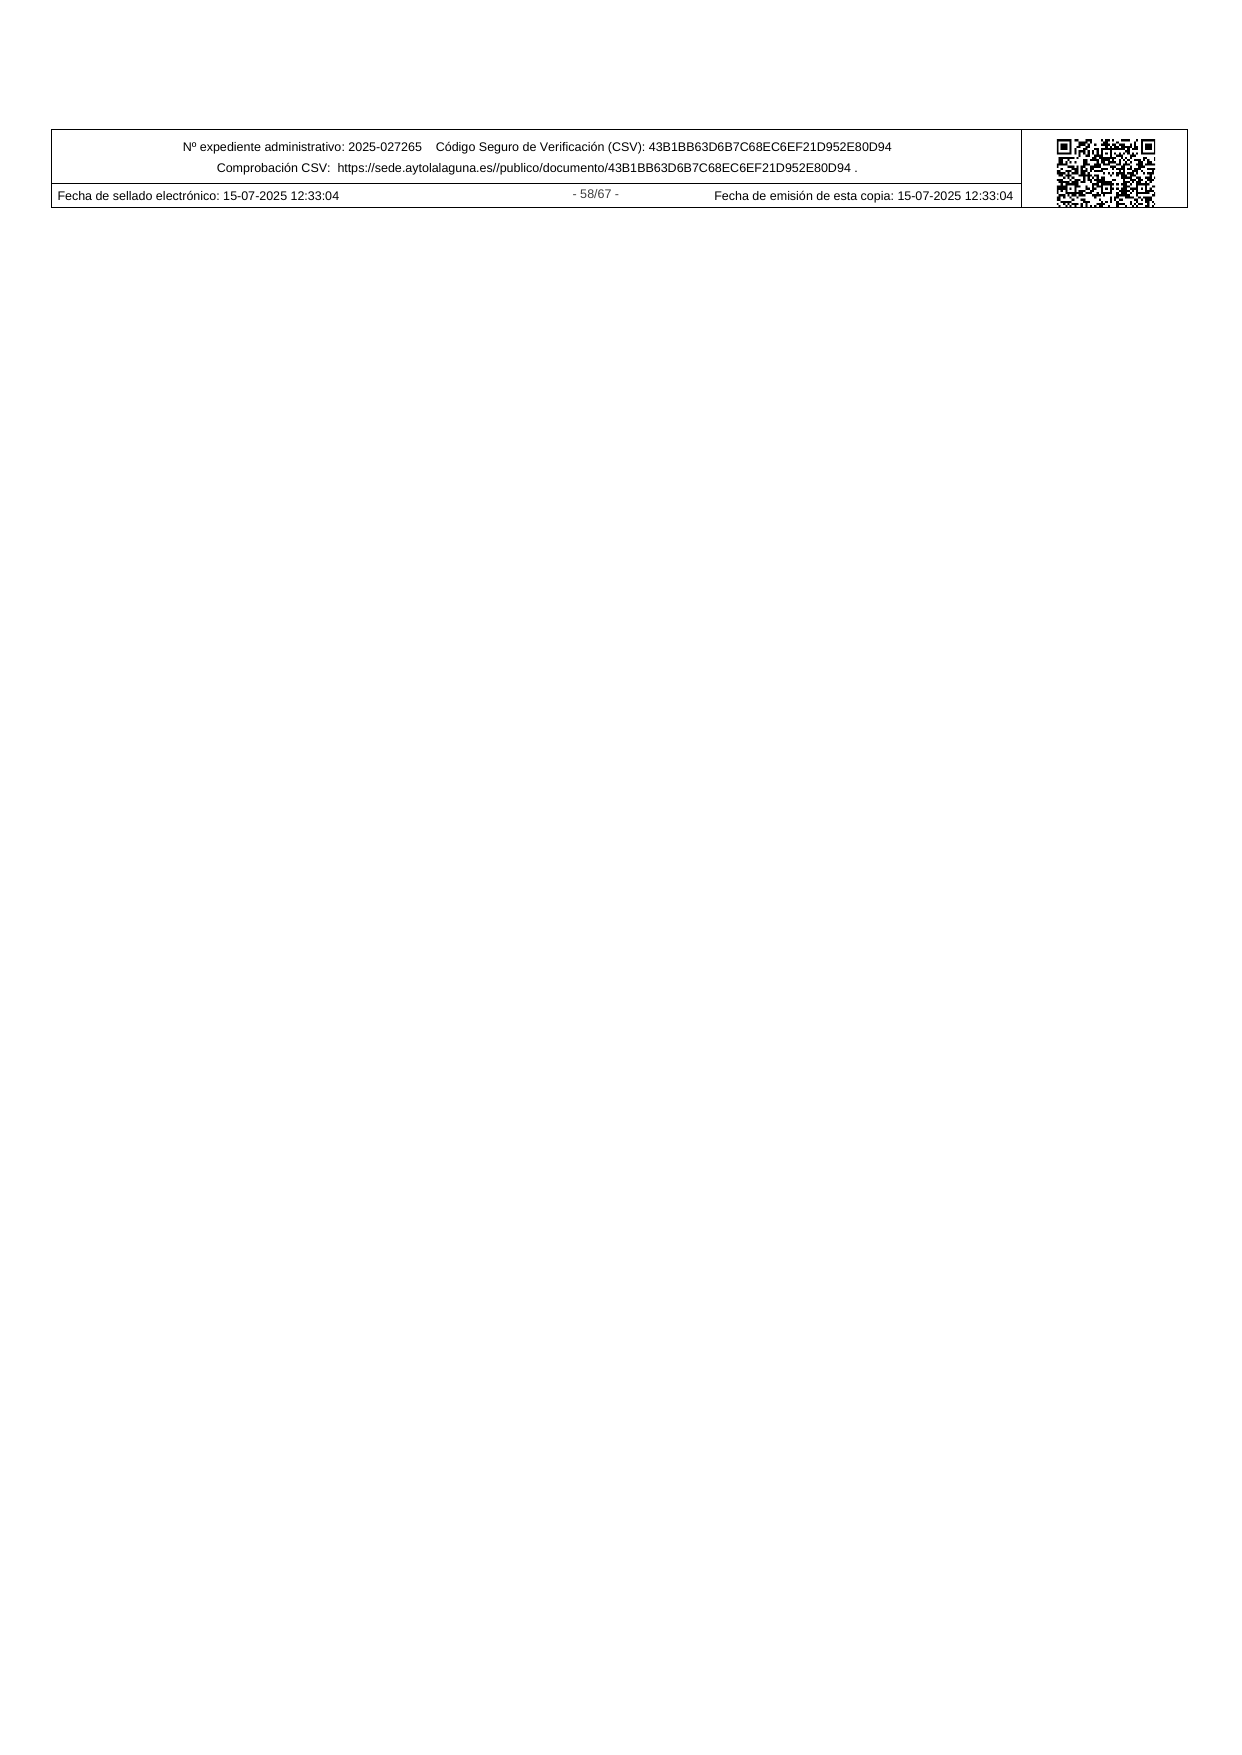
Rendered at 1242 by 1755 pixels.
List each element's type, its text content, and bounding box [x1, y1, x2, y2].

table_cell Nº expediente administrativo: 2025-027265 Código Seguro de Verificación (CSV): 43B1BB63D6B7C68EC6EF21D952E80D94 Comprobación CSV: https://sede.aytolalaguna.es//publico/documento/43B1BB63D6B7C68EC6EF21D952E80D94 . [52, 130, 1021, 183]
table_cell Fecha de sellado electrónico: 15-07-2025 12:33:04 - 58/67 - Fecha de emisión de esta copia: 15-07-2025 12:33:04 [52, 184, 1021, 207]
table_header [1022, 130, 1187, 207]
